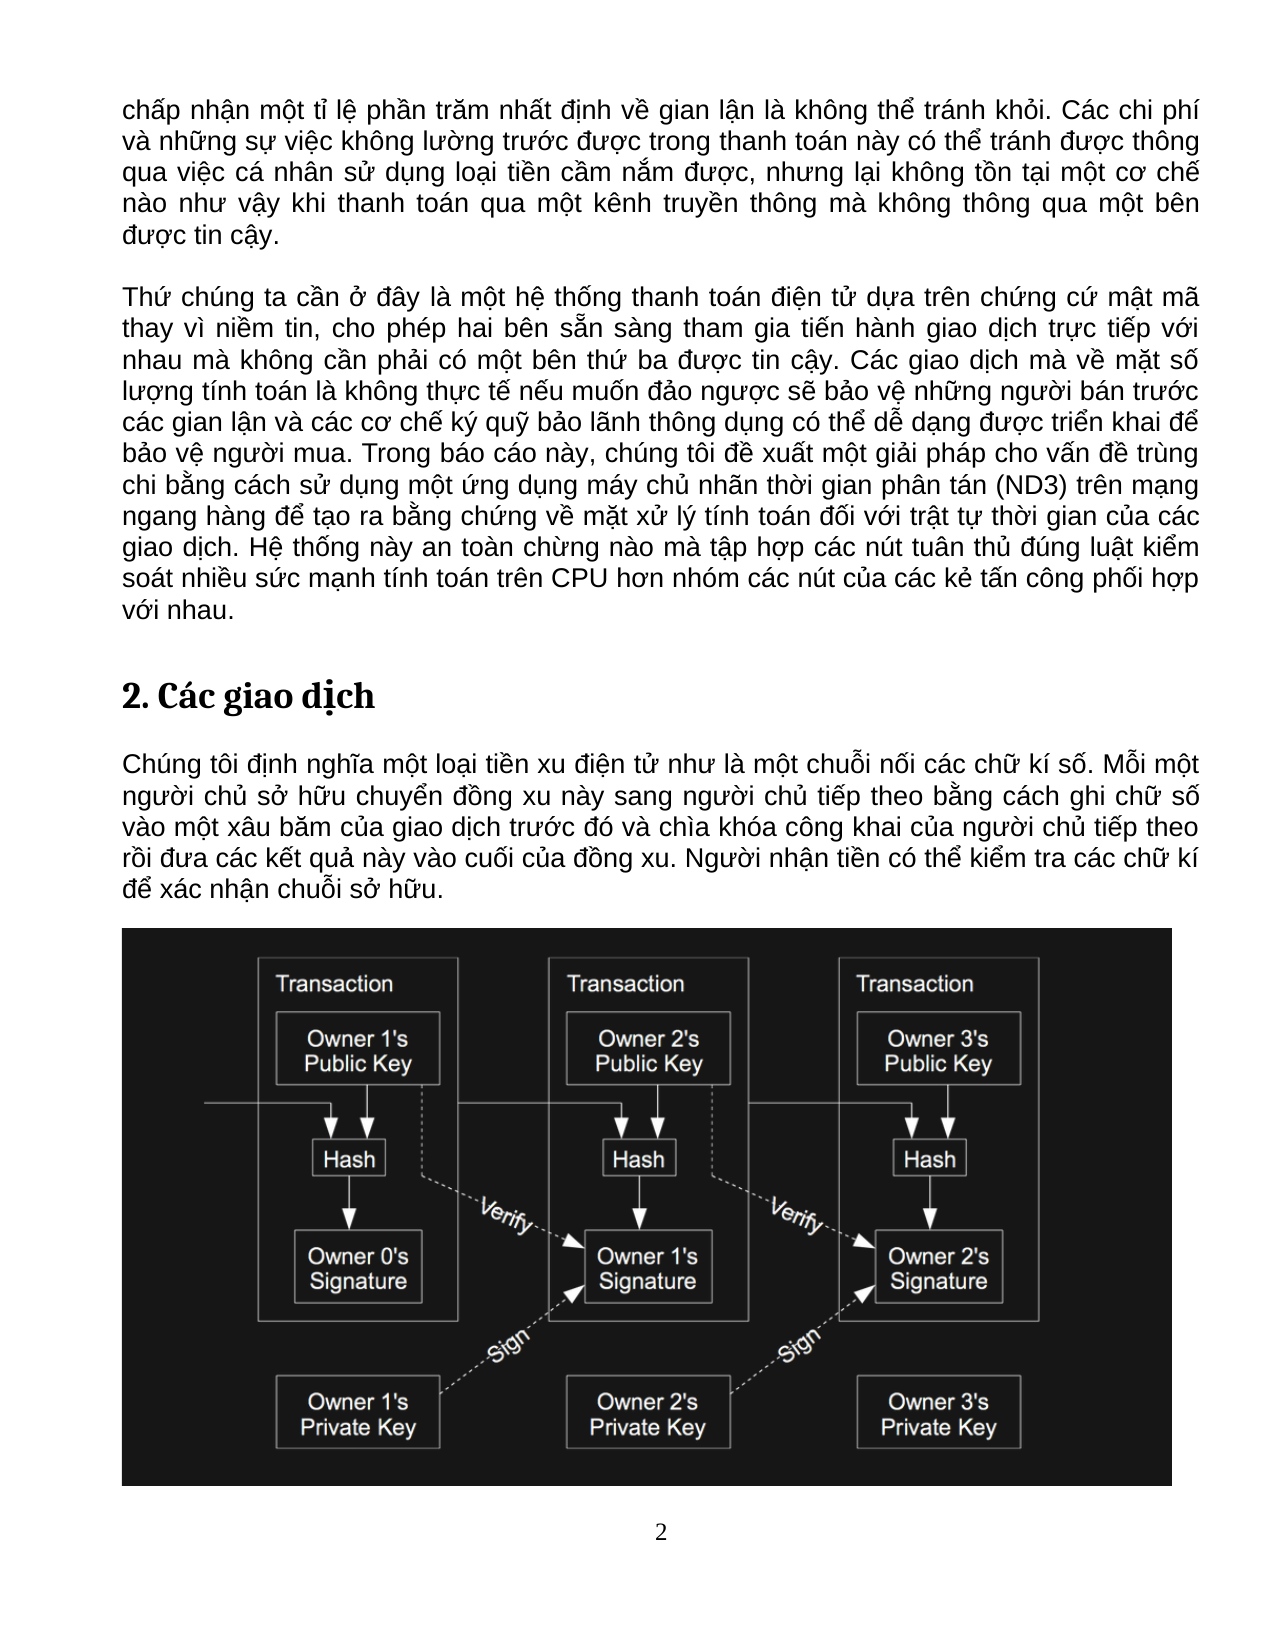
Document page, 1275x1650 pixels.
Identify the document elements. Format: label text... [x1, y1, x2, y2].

text chấp nhận một tỉ lệ phần trăm nhất định về gian lận là không thể tránh khỏi. Các chi phí và những sự việc không lường trước được trong thanh toán này có thể tránh được thông qua việc cá nhân sử dụng loại tiền cầm nắm được, nhưng lại không tồn tại một cơ chế nào như vậy khi thanh toán qua một kênh truyền thông mà không thông qua một bên được tin cậy. [122, 94, 1200, 250]
subtitle 2. Các giao dịch [122, 675, 1200, 718]
text Thứ chúng ta cần ở đây là một hệ thống thanh toán điện tử dựa trên chứng cứ mật mã thay vì niềm tin, cho phép hai bên sẵn sàng tham gia tiến hành giao dịch trực tiếp với nhau mà không cần phải có một bên thứ ba được tin cậy. Các giao dịch mà về mặt số lượng tính toán là không thực tế nếu muốn đảo ngược sẽ bảo vệ những người bán trước các gian lận và các cơ chế ký quỹ bảo lãnh thông dụng có thể dễ dạng được triển khai để bảo vệ người mua. Trong báo cáo này, chúng tôi đề xuất một giải pháp cho vấn đề trùng chi bằng cách sử dụng một ứng dụng máy chủ nhãn thời gian phân tán (ND3) trên mạng ngang hàng để tạo ra bằng chứng về mặt xử lý tính toán đối với trật tự thời gian của các giao dịch. Hệ thống này an toàn chừng nào mà tập hợp các nút tuân thủ đúng luật kiểm soát nhiều sức mạnh tính toán trên CPU hơn nhóm các nút của các kẻ tấn công phối hợp với nhau. [122, 281, 1200, 625]
picture [121, 928, 1172, 1486]
text Chúng tôi định nghĩa một loại tiền xu điện tử như là một chuỗi nối các chữ kí số. Mỗi một người chủ sở hữu chuyển đồng xu này sang người chủ tiếp theo bằng cách ghi chữ số vào một xâu băm của giao dịch trước đó và chìa khóa công khai của người chủ tiếp theo rồi đưa các kết quả này vào cuối của đồng xu. Người nhận tiền có thể kiểm tra các chữ kí để xác nhận chuỗi sở hữu. [122, 748, 1200, 905]
